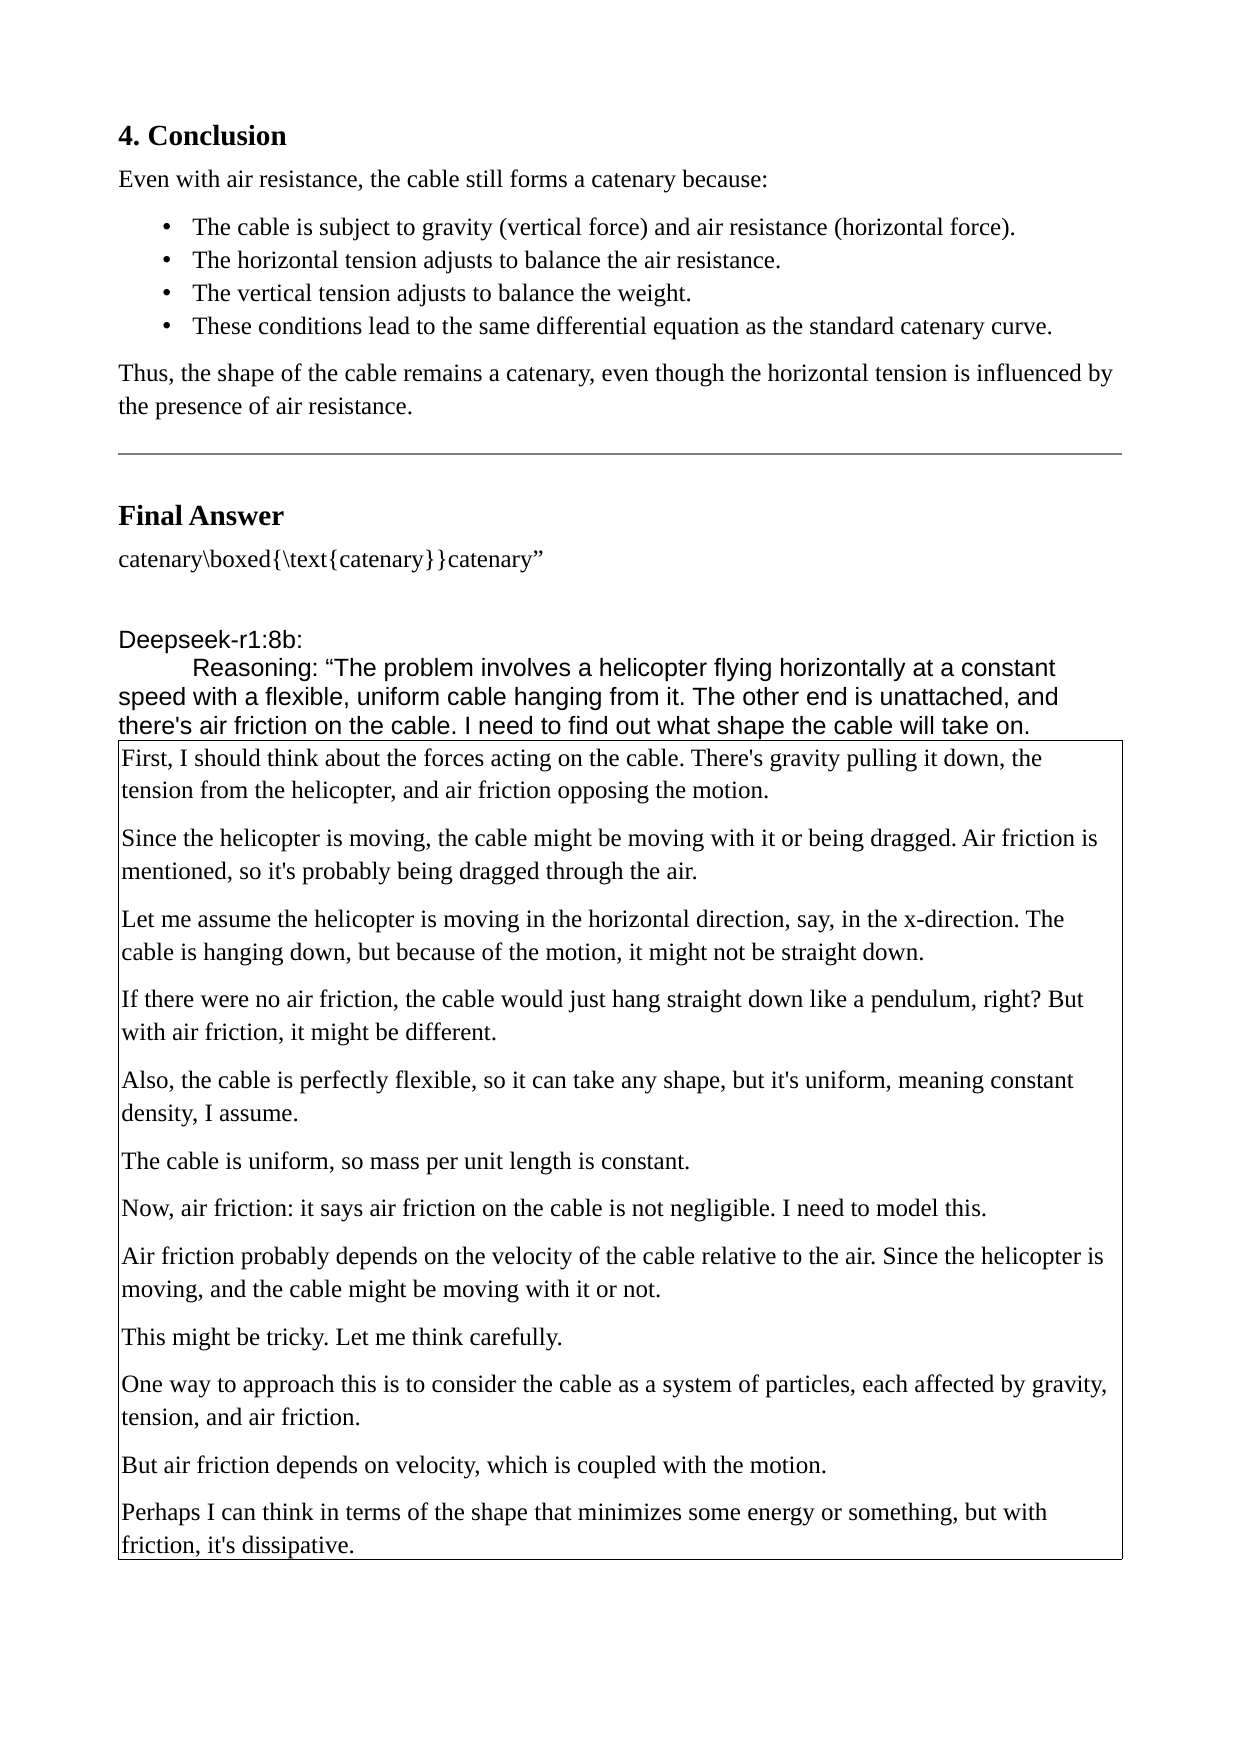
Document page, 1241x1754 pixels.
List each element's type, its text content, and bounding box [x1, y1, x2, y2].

text Perhaps I can think in terms of the shape that minimizes some energy or something, but with friction, it's dissipative. [119, 1494, 1122, 1559]
text The cable is uniform, so mass per unit length is constant. [119, 1143, 1122, 1174]
text Let me assume the helicopter is moving in the horizontal direction, say, in the x-direction. The cable is hanging down, but because of the motion, it might not be straight down. [119, 901, 1122, 966]
subtitle 4. Conclusion [118, 118, 1122, 152]
text One way to approach this is to consider the cable as a system of particles, each affected by gravity, tension, and air friction. [119, 1366, 1122, 1431]
text Reasoning: “The problem involves a helicopter flying horizontally at a constant speed with a flexible, uniform cable hanging from it. The other end is unattached, and there's air friction on the cable. I need to find out what shape the cable will take on. [118, 653, 1122, 739]
text Deepseek-r1:8b: [118, 624, 1122, 653]
list The vertical tension adjusts to balance the weight. [162, 278, 1122, 307]
list These conditions lead to the same differential equation as the standard catenary curve. [162, 311, 1122, 339]
list The horizontal tension adjusts to balance the air resistance. [162, 245, 1122, 273]
text Air friction probably depends on the velocity of the cable relative to the air. Since the helicopter is moving, and the cable might be moving with it or not. [119, 1238, 1122, 1303]
text Also, the cable is perfectly flexible, so it can take any shape, but it's uniform, meaning constant density, I assume. [119, 1062, 1122, 1127]
text Even with air resistance, the cable still forms a catenary because: [118, 164, 1122, 193]
text But air friction depends on velocity, which is coupled with the motion. [119, 1447, 1122, 1478]
text Thus, the shape of the cable remains a catenary, even though the horizontal tension is influenced by the presence of air resistance. [118, 358, 1122, 420]
text This might be tricky. Let me think carefully. [119, 1318, 1122, 1350]
text catenary\boxed{\text{catenary}}catenary​” [118, 544, 1122, 573]
text If there were no air friction, the cable would just hang straight down like a pendulum, right? But with air friction, it might be different. [119, 981, 1122, 1046]
list The cable is subject to gravity (vertical force) and air resistance (horizontal force). [162, 212, 1122, 241]
text Since the helicopter is moving, the cable might be moving with it or being dragged. Air friction is mentioned, so it's probably being dragged through the air. [119, 820, 1122, 885]
text Now, air friction: it says air friction on the cable is not negligible. I need to model this. [119, 1190, 1122, 1222]
text First, I should think about the forces acting on the cable. There's gravity pulling it down, the tension from the helicopter, and air friction opposing the motion. [119, 741, 1122, 804]
subtitle Final Answer [118, 498, 1122, 531]
